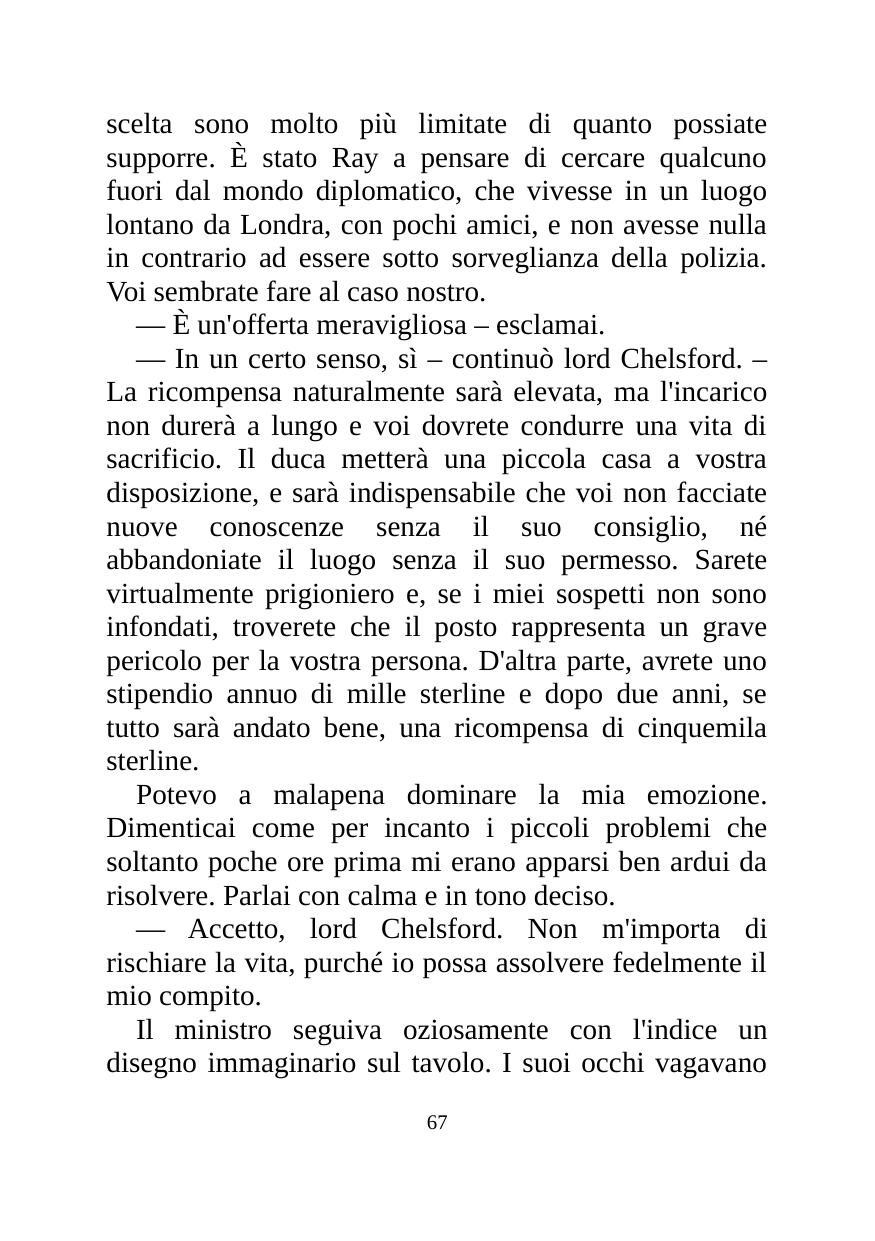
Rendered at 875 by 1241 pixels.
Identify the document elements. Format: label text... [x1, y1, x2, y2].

text — Accetto, lord Chelsford. Non m'importa di rischiare la vita, purché io possa assolvere fedelmente il mio compito. [106, 911, 768, 1012]
text Il ministro seguiva oziosamente con l'indice un disegno immaginario sul tavolo. I suoi occhi vagavano [106, 1012, 768, 1079]
text Potevo a malapena dominare la mia emozione. Dimenticai come per incanto i piccoli problemi che soltanto poche ore prima mi erano apparsi ben ardui da risolvere. Parlai con calma e in tono deciso. [106, 777, 768, 911]
text — In un certo senso, sì – continuò lord Chelsford. – La ricompensa naturalmente sarà elevata, ma l'incarico non durerà a lungo e voi dovrete condurre una vita di sacrificio. Il duca metterà una piccola casa a vostra disposizione, e sarà indispensabile che voi non facciate nuove conoscenze senza il suo consiglio, né abbandoniate il luogo senza il suo permesso. Sarete virtualmente prigioniero e, se i miei sospetti non sono infondati, troverete che il posto rappresenta un grave pericolo per la vostra persona. D'altra parte, avrete uno stipendio annuo di mille sterline e dopo due anni, se tutto sarà andato bene, una ricompensa di cinquemila sterline. [106, 341, 768, 777]
text — È un'offerta meravigliosa – esclamai. [106, 307, 768, 341]
text scelta sono molto più limitate di quanto possiate supporre. È stato Ray a pensare di cercare qualcuno fuori dal mondo diplomatico, che vivesse in un luogo lontano da Londra, con pochi amici, e non avesse nulla in contrario ad essere sotto sorveglianza della polizia. Voi sembrate fare al caso nostro. [106, 106, 768, 307]
